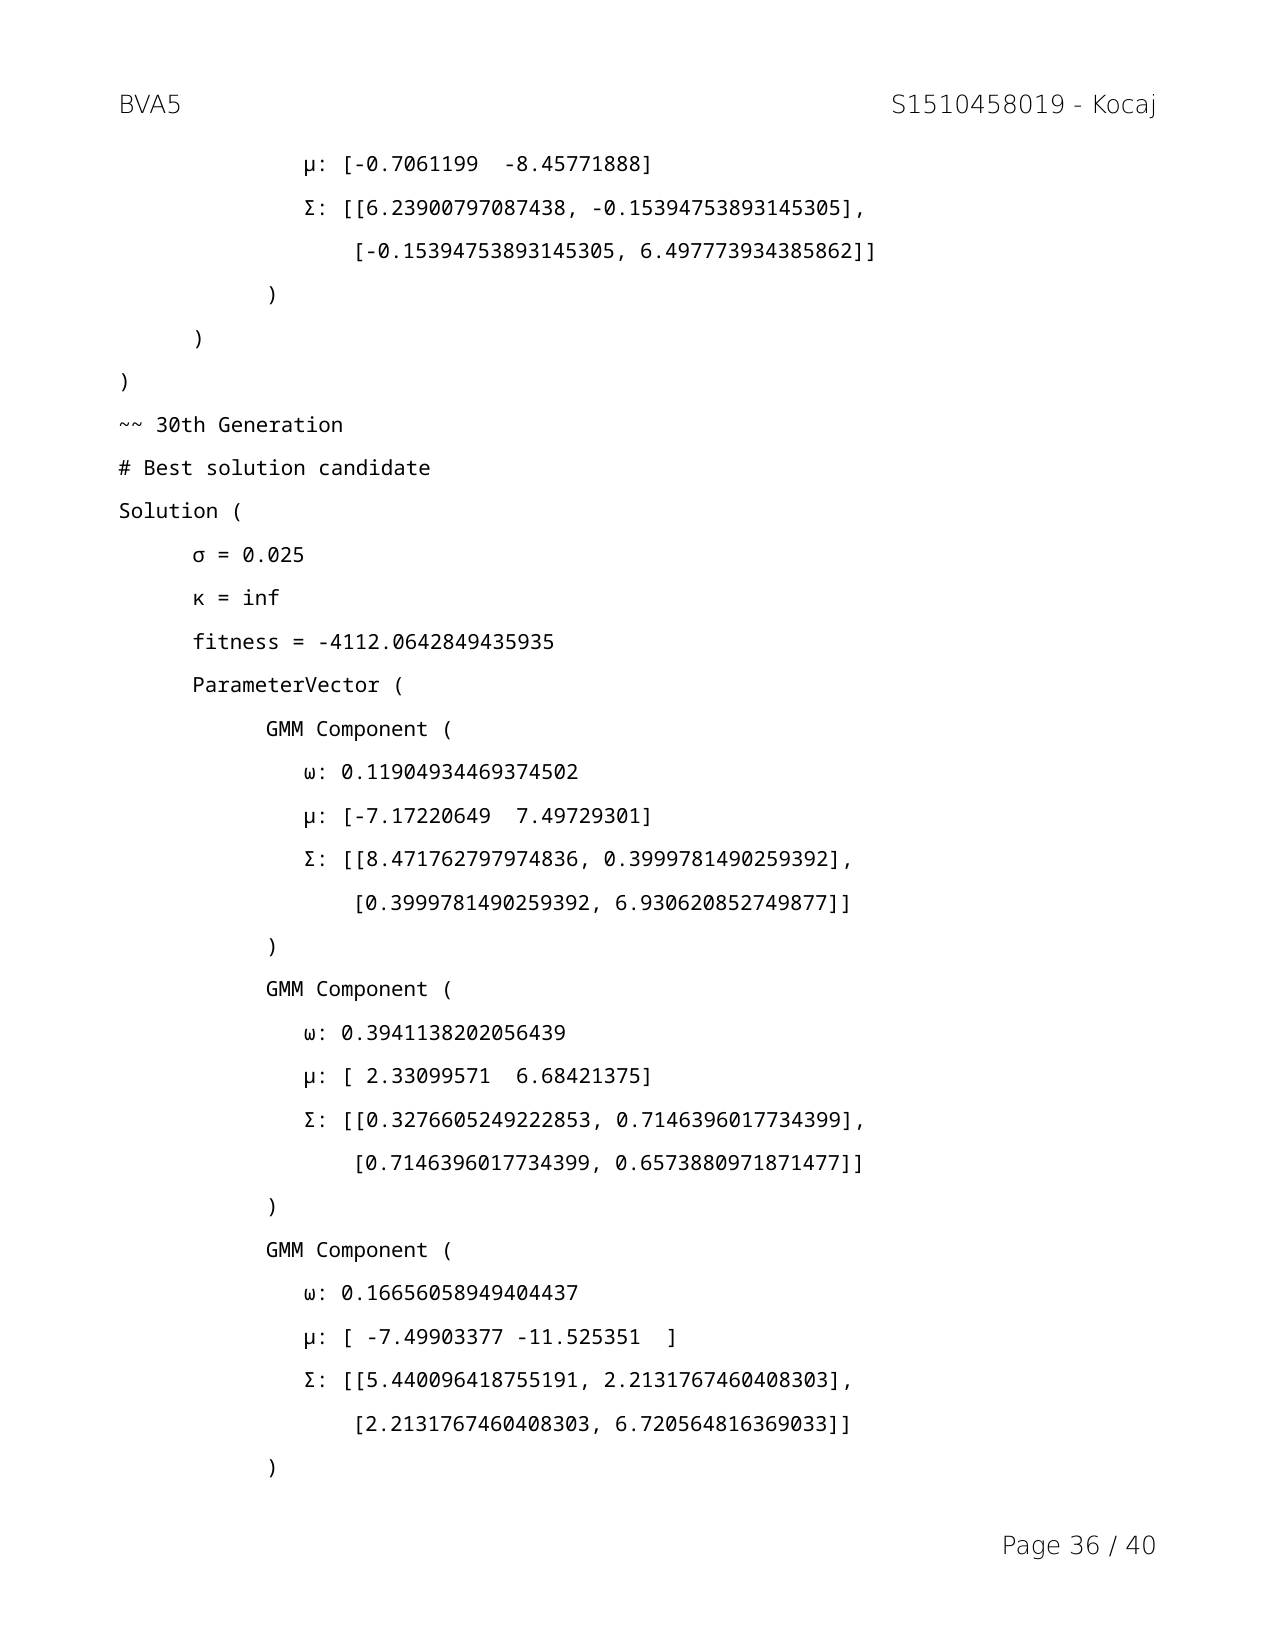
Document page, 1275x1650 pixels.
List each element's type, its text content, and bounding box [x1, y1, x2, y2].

text ~~ 30th Generation [118, 410, 1157, 438]
text [-0.15394753893145305, 6.497773934385862]] [118, 236, 1157, 264]
text μ: [ 2.33099571 6.68421375] [118, 1061, 1157, 1090]
text κ = inf [118, 583, 1157, 612]
text Solution ( [118, 497, 1157, 525]
text ) [118, 931, 1157, 959]
text ) [118, 323, 1157, 351]
text σ = 0.025 [118, 540, 1157, 568]
text GMM Component ( [118, 974, 1157, 1003]
text # Best solution candidate [118, 453, 1157, 482]
text ω: 0.3941138202056439 [118, 1018, 1157, 1046]
text Σ: [[8.471762797974836, 0.3999781490259392], [118, 844, 1157, 873]
text [0.3999781490259392, 6.930620852749877]] [118, 888, 1157, 916]
text ω: 0.11904934469374502 [118, 757, 1157, 786]
text ) [118, 279, 1157, 308]
text μ: [ -7.49903377 -11.525351 ] [118, 1322, 1157, 1350]
text μ: [-7.17220649 7.49729301] [118, 801, 1157, 829]
text Σ: [[6.23900797087438, -0.15394753893145305], [118, 193, 1157, 221]
text μ: [-0.7061199 -8.45771888] [118, 149, 1157, 178]
text GMM Component ( [118, 1235, 1157, 1263]
text Σ: [[0.3276605249222853, 0.7146396017734399], [118, 1105, 1157, 1133]
text ParameterVector ( [118, 670, 1157, 699]
text ) [118, 366, 1157, 395]
text [0.7146396017734399, 0.6573880971871477]] [118, 1148, 1157, 1177]
text ) [118, 1452, 1157, 1481]
text ω: 0.16656058949404437 [118, 1278, 1157, 1307]
text [2.2131767460408303, 6.720564816369033]] [118, 1409, 1157, 1437]
text GMM Component ( [118, 714, 1157, 742]
text ) [118, 1192, 1157, 1220]
text Σ: [[5.440096418755191, 2.2131767460408303], [118, 1365, 1157, 1394]
text fitness = -4112.0642849435935 [118, 627, 1157, 655]
